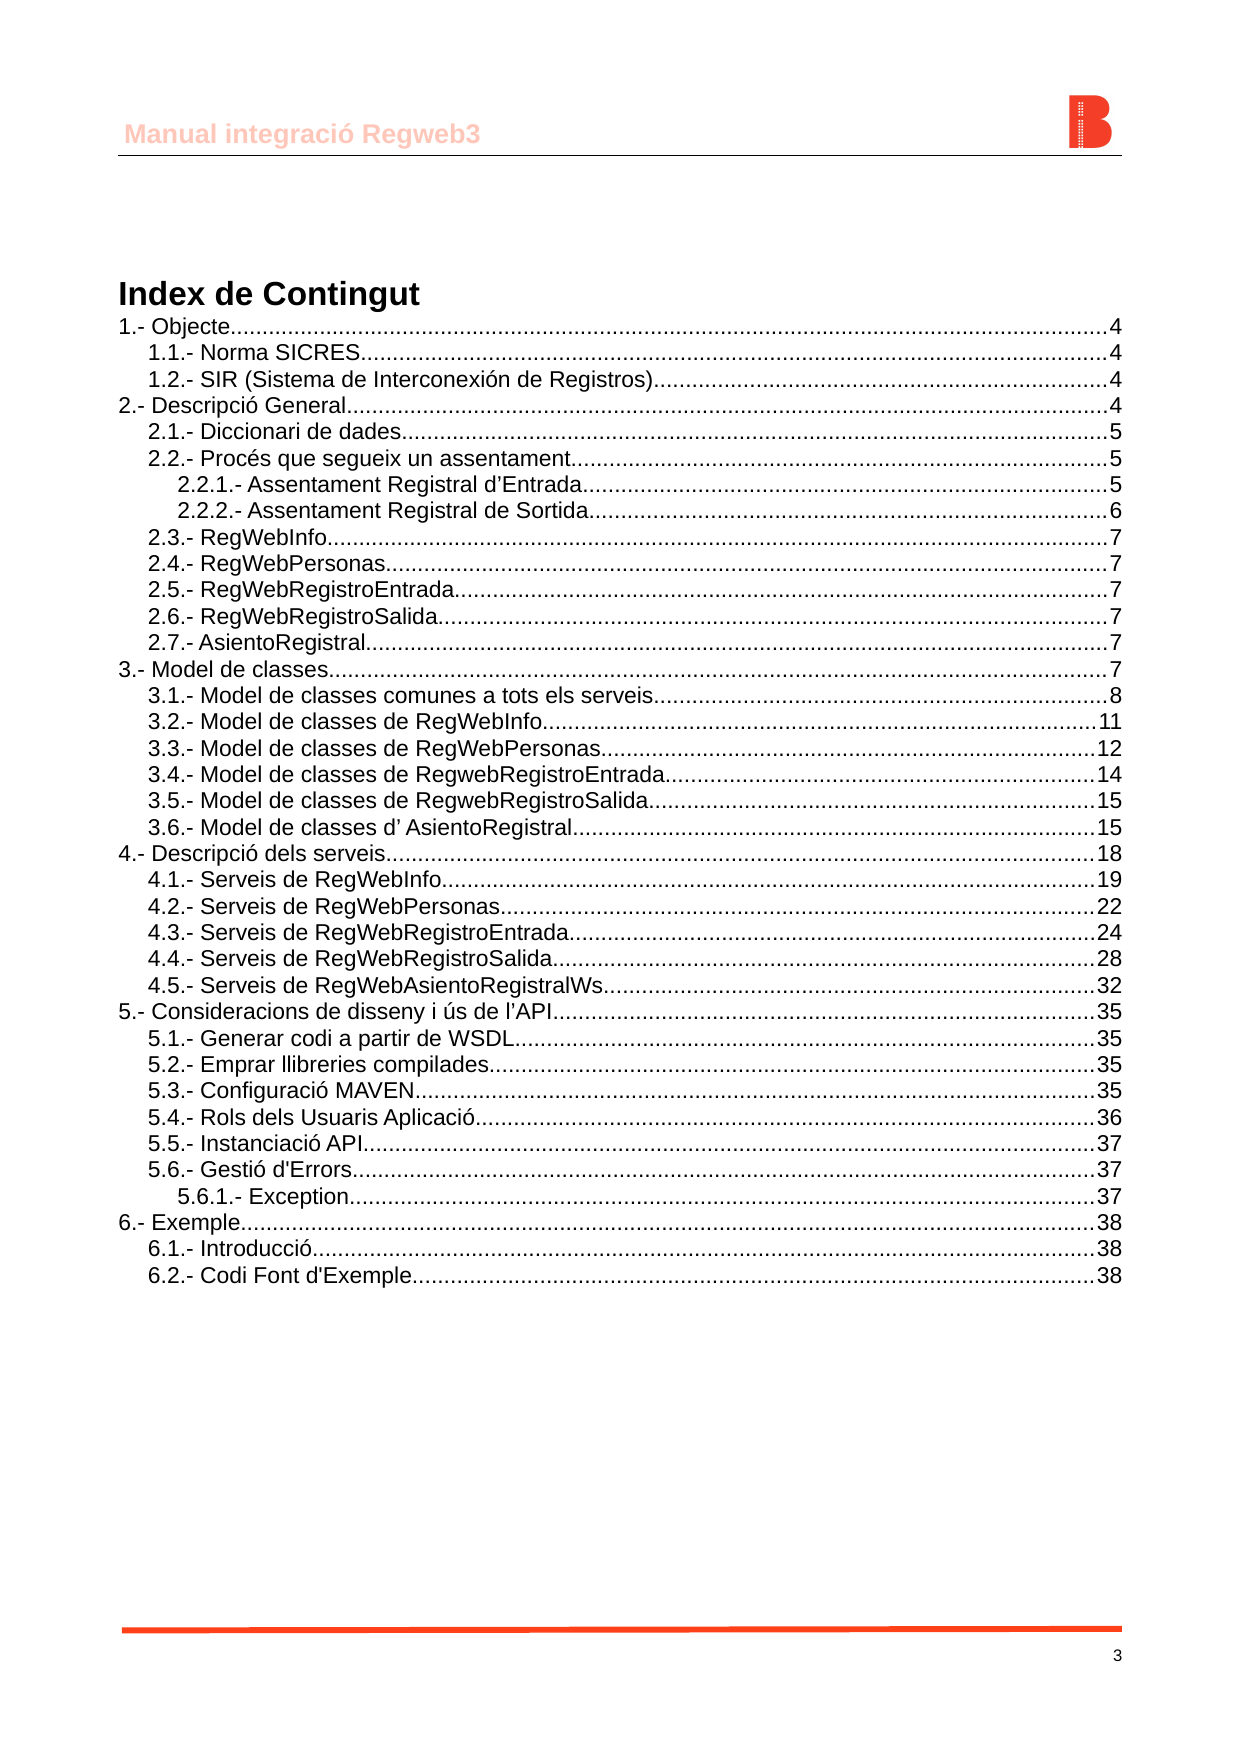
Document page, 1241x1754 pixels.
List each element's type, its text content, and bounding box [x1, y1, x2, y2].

text 5.2.- Emprar llibreries compilades 35 [148, 1051, 1122, 1077]
picture [1063, 94, 1117, 150]
text 3.4.- Model de classes de RegwebRegistroEntrada 14 [148, 761, 1122, 787]
text 1.2.- SIR (Sistema de Interconexión de Registros) 4 [148, 366, 1122, 392]
text 6.2.- Codi Font d'Exemple 38 [148, 1262, 1122, 1288]
text 2.1.- Diccionari de dades 5 [148, 418, 1122, 445]
text 3.- Model de classes 7 [118, 656, 1122, 682]
text 2.4.- RegWebPersonas 7 [148, 550, 1122, 576]
text 5.4.- Rols dels Usuaris Aplicació 36 [148, 1103, 1122, 1130]
text 2.2.2.- Assentament Registral de Sortida 6 [177, 497, 1122, 524]
text 5.- Consideracions de disseny i ús de l’API 35 [118, 998, 1122, 1024]
text 3.3.- Model de classes de RegWebPersonas 12 [148, 734, 1122, 761]
text 2.7.- AsientoRegistral 7 [148, 629, 1122, 656]
text 4.1.- Serveis de RegWebInfo 19 [148, 866, 1122, 893]
text 3.2.- Model de classes de RegWebInfo 11 [148, 708, 1122, 734]
text 4.4.- Serveis de RegWebRegistroSalida 28 [148, 945, 1122, 972]
text 5.3.- Configuració MAVEN 35 [148, 1077, 1122, 1103]
text 2.5.- RegWebRegistroEntrada 7 [148, 576, 1122, 603]
text 3.1.- Model de classes comunes a tots els serveis 8 [148, 682, 1122, 708]
text 1.- Objecte 4 [118, 313, 1122, 339]
text 2.- Descripció General 4 [118, 392, 1122, 418]
text 5.6.- Gestió d'Errors 37 [148, 1156, 1122, 1183]
text 2.6.- RegWebRegistroSalida 7 [148, 603, 1122, 629]
subtitle Index de Contingut [118, 274, 1122, 313]
text 2.2.1.- Assentament Registral d’Entrada 5 [177, 471, 1122, 497]
text 3.6.- Model de classes d’ AsientoRegistral 15 [148, 814, 1122, 840]
text 2.3.- RegWebInfo 7 [148, 524, 1122, 550]
text 6.1.- Introducció 38 [148, 1235, 1122, 1262]
text 5.6.1.- Exception 37 [177, 1183, 1122, 1209]
text 4.3.- Serveis de RegWebRegistroEntrada 24 [148, 919, 1122, 945]
text 4.5.- Serveis de RegWebAsientoRegistralWs 32 [148, 972, 1122, 998]
text 5.1.- Generar codi a partir de WSDL 35 [148, 1024, 1122, 1051]
text 6.- Exemple 38 [118, 1209, 1122, 1235]
text 4.- Descripció dels serveis 18 [118, 840, 1122, 866]
text 1.1.- Norma SICRES 4 [148, 339, 1122, 366]
text 4.2.- Serveis de RegWebPersonas 22 [148, 893, 1122, 919]
text 5.5.- Instanciació API 37 [148, 1130, 1122, 1156]
text 3.5.- Model de classes de RegwebRegistroSalida 15 [148, 787, 1122, 814]
text 2.2.- Procés que segueix un assentament 5 [148, 445, 1122, 471]
